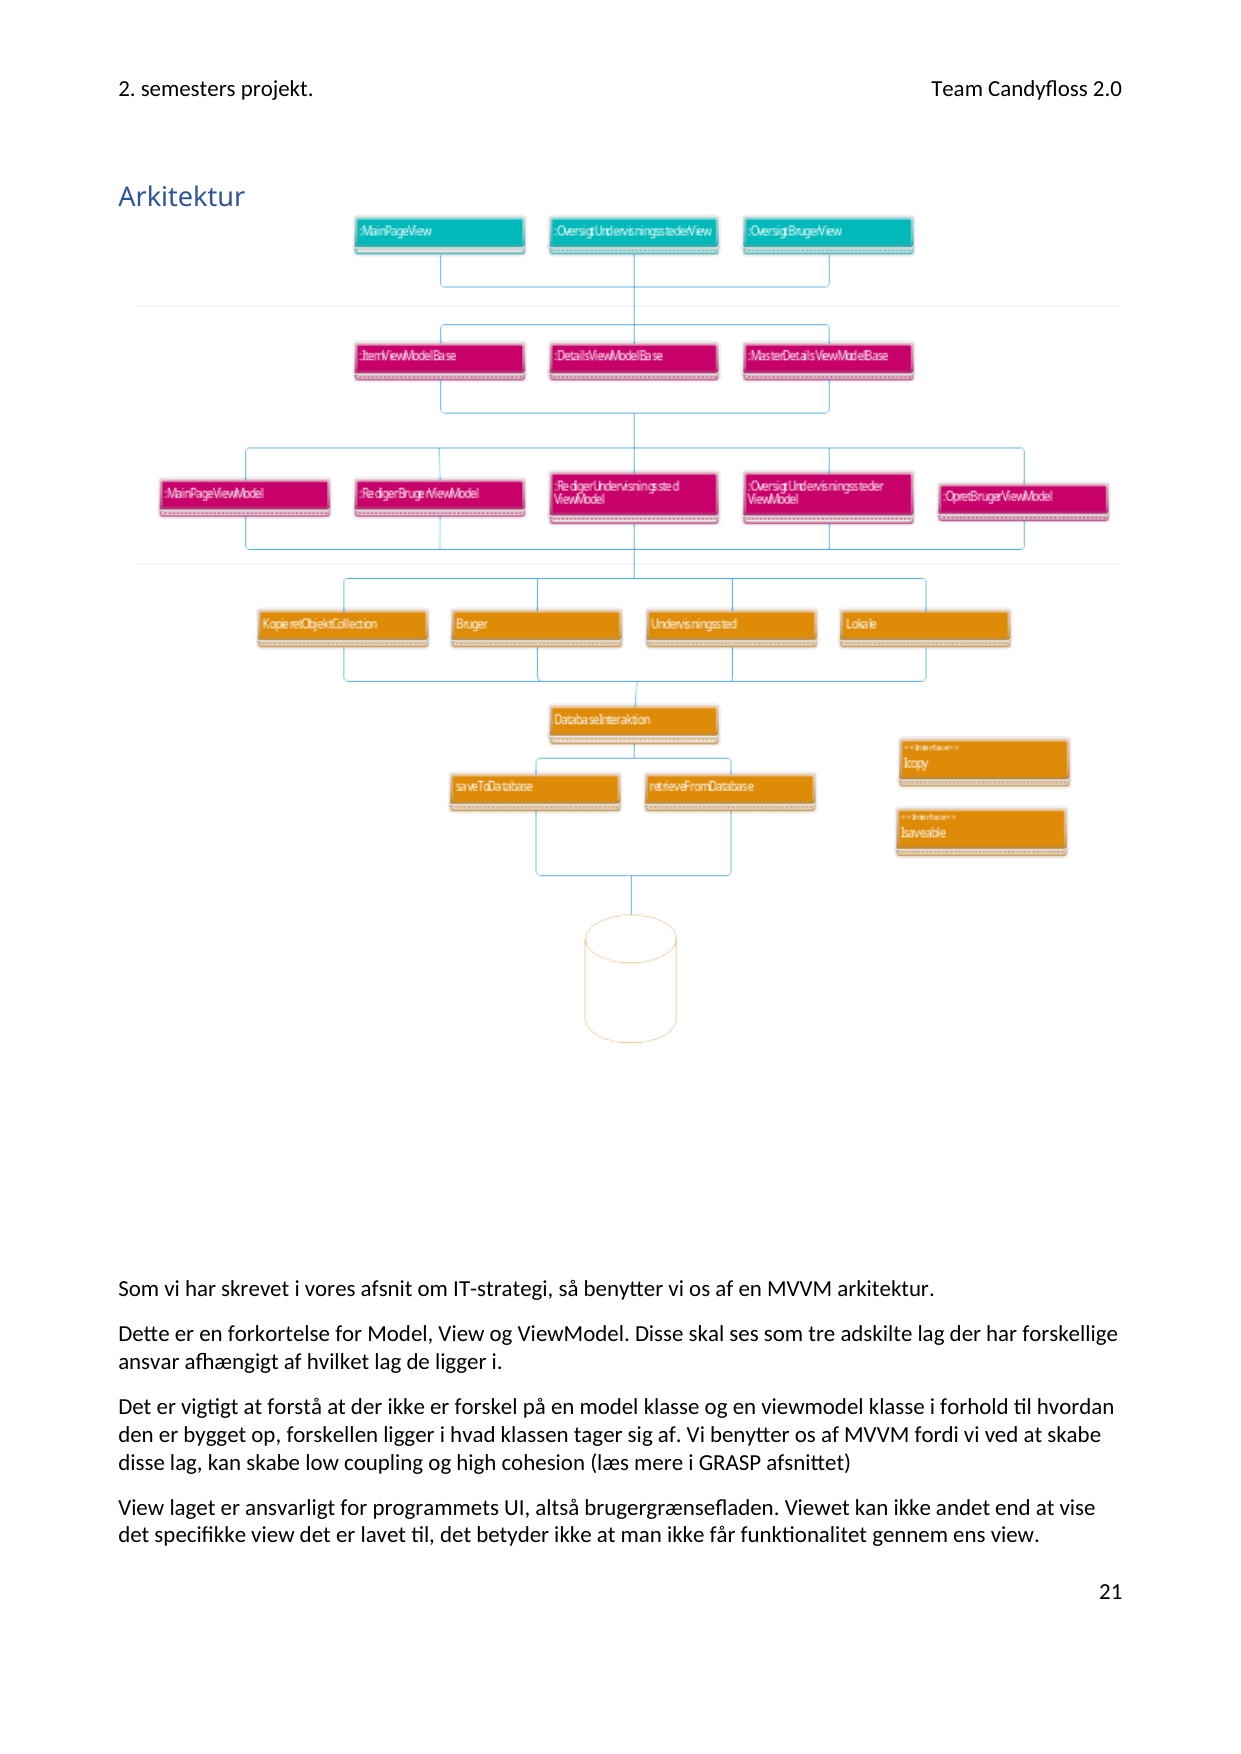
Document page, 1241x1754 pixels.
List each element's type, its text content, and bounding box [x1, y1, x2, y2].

subtitle Arkitektur [118, 177, 1122, 214]
text Dette er en forkortelse for Model, View og ViewModel. Disse skal ses som tre adskilte lag der har forskellige ansvar afhængigt af hvilket lag de ligger i. [118, 1319, 1122, 1375]
text Det er vigtigt at forstå at der ikke er forskel på en model klasse og en viewmodel klasse i forhold til hvordan den er bygget op, forskellen ligger i hvad klassen tager sig af. Vi benytter os af MVVM fordi vi ved at skabe disse lag, kan skabe low coupling og high cohesion (læs mere i GRASP afsnittet) [118, 1392, 1122, 1476]
text View laget er ansvarligt for programmets UI, altså brugergrænsefladen. Viewet kan ikke andet end at vise det specifikke view det er lavet til, det betyder ikke at man ikke får funktionalitet gennem ens view. [118, 1493, 1122, 1549]
text Som vi har skrevet i vores afsnit om IT-strategi, så benytter vi os af en MVVM arkitektur. [118, 1274, 1122, 1302]
